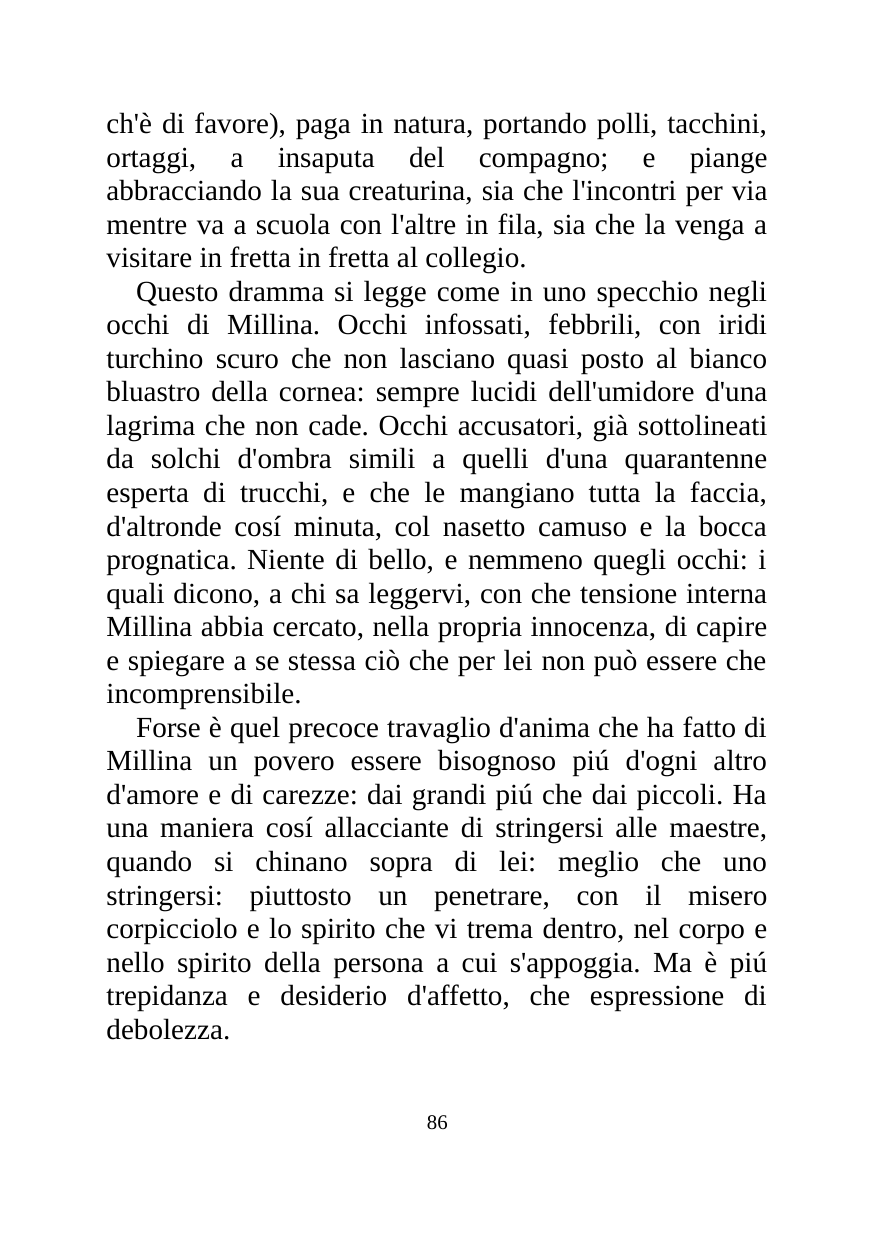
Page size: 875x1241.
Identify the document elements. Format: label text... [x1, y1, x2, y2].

text Forse è quel precoce travaglio d'anima che ha fatto di Millina un povero essere bisognoso piú d'ogni altro d'amore e di carezze: dai grandi piú che dai piccoli. Ha una maniera cosí allacciante di stringersi alle maestre, quando si chinano sopra di lei: meglio che uno stringersi: piuttosto un penetrare, con il misero corpicciolo e lo spirito che vi trema dentro, nel corpo e nello spirito della persona a cui s'appoggia. Ma è piú trepidanza e desiderio d'affetto, che espressione di debolezza. [106, 710, 768, 1045]
text Questo dramma si legge come in uno specchio negli occhi di Millina. Occhi infossati, febbrili, con iridi turchino scuro che non lasciano quasi posto al bianco bluastro della cornea: sempre lucidi dell'umidore d'una lagrima che non cade. Occhi accusatori, già sottolineati da solchi d'ombra simili a quelli d'una quarantenne esperta di trucchi, e che le mangiano tutta la faccia, d'altronde cosí minuta, col nasetto camuso e la bocca prognatica. Niente di bello, e nemmeno quegli occhi: i quali dicono, a chi sa leggervi, con che tensione interna Millina abbia cercato, nella propria innocenza, di capire e spiegare a se stessa ciò che per lei non può essere che incomprensibile. [106, 274, 768, 710]
text ch'è di favore), paga in natura, portando polli, tacchini, ortaggi, a insaputa del compagno; e piange abbracciando la sua creaturina, sia che l'incontri per via mentre va a scuola con l'altre in fila, sia che la venga a visitare in fretta in fretta al collegio. [106, 106, 768, 274]
